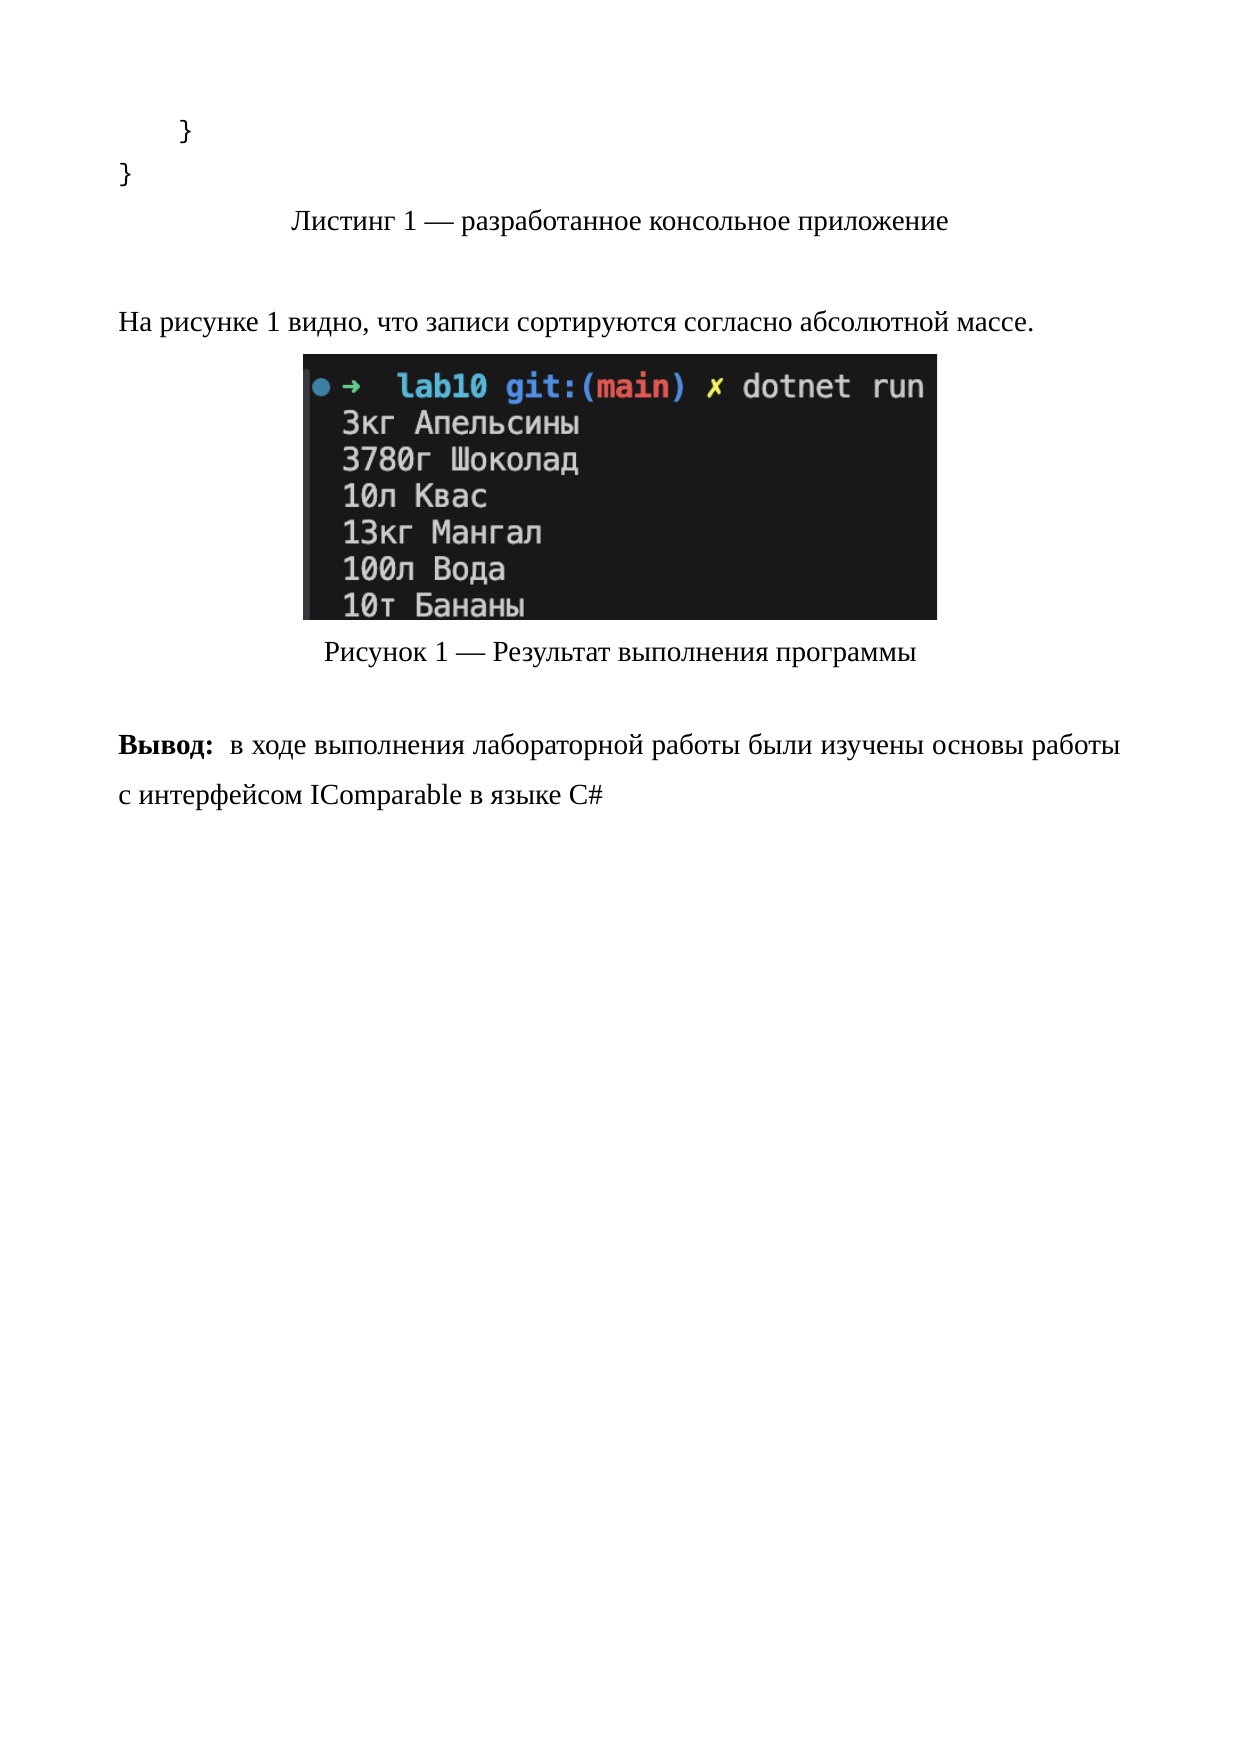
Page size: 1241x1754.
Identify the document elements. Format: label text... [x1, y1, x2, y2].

text Листинг 1 — разработанное консольное приложение [118, 203, 1122, 237]
text На рисунке 1 видно, что записи сортируются согласно абсолютной массе. [118, 304, 1122, 337]
text } [118, 118, 1122, 146]
picture [303, 354, 938, 620]
text Рисунок 1 — Результат выполнения программы [118, 634, 1122, 668]
text Вывод: в ходе выполнения лабораторной работы были изучены основы работы с интерфейсом IComparable в языке C# [118, 727, 1122, 811]
text } [118, 161, 1122, 189]
